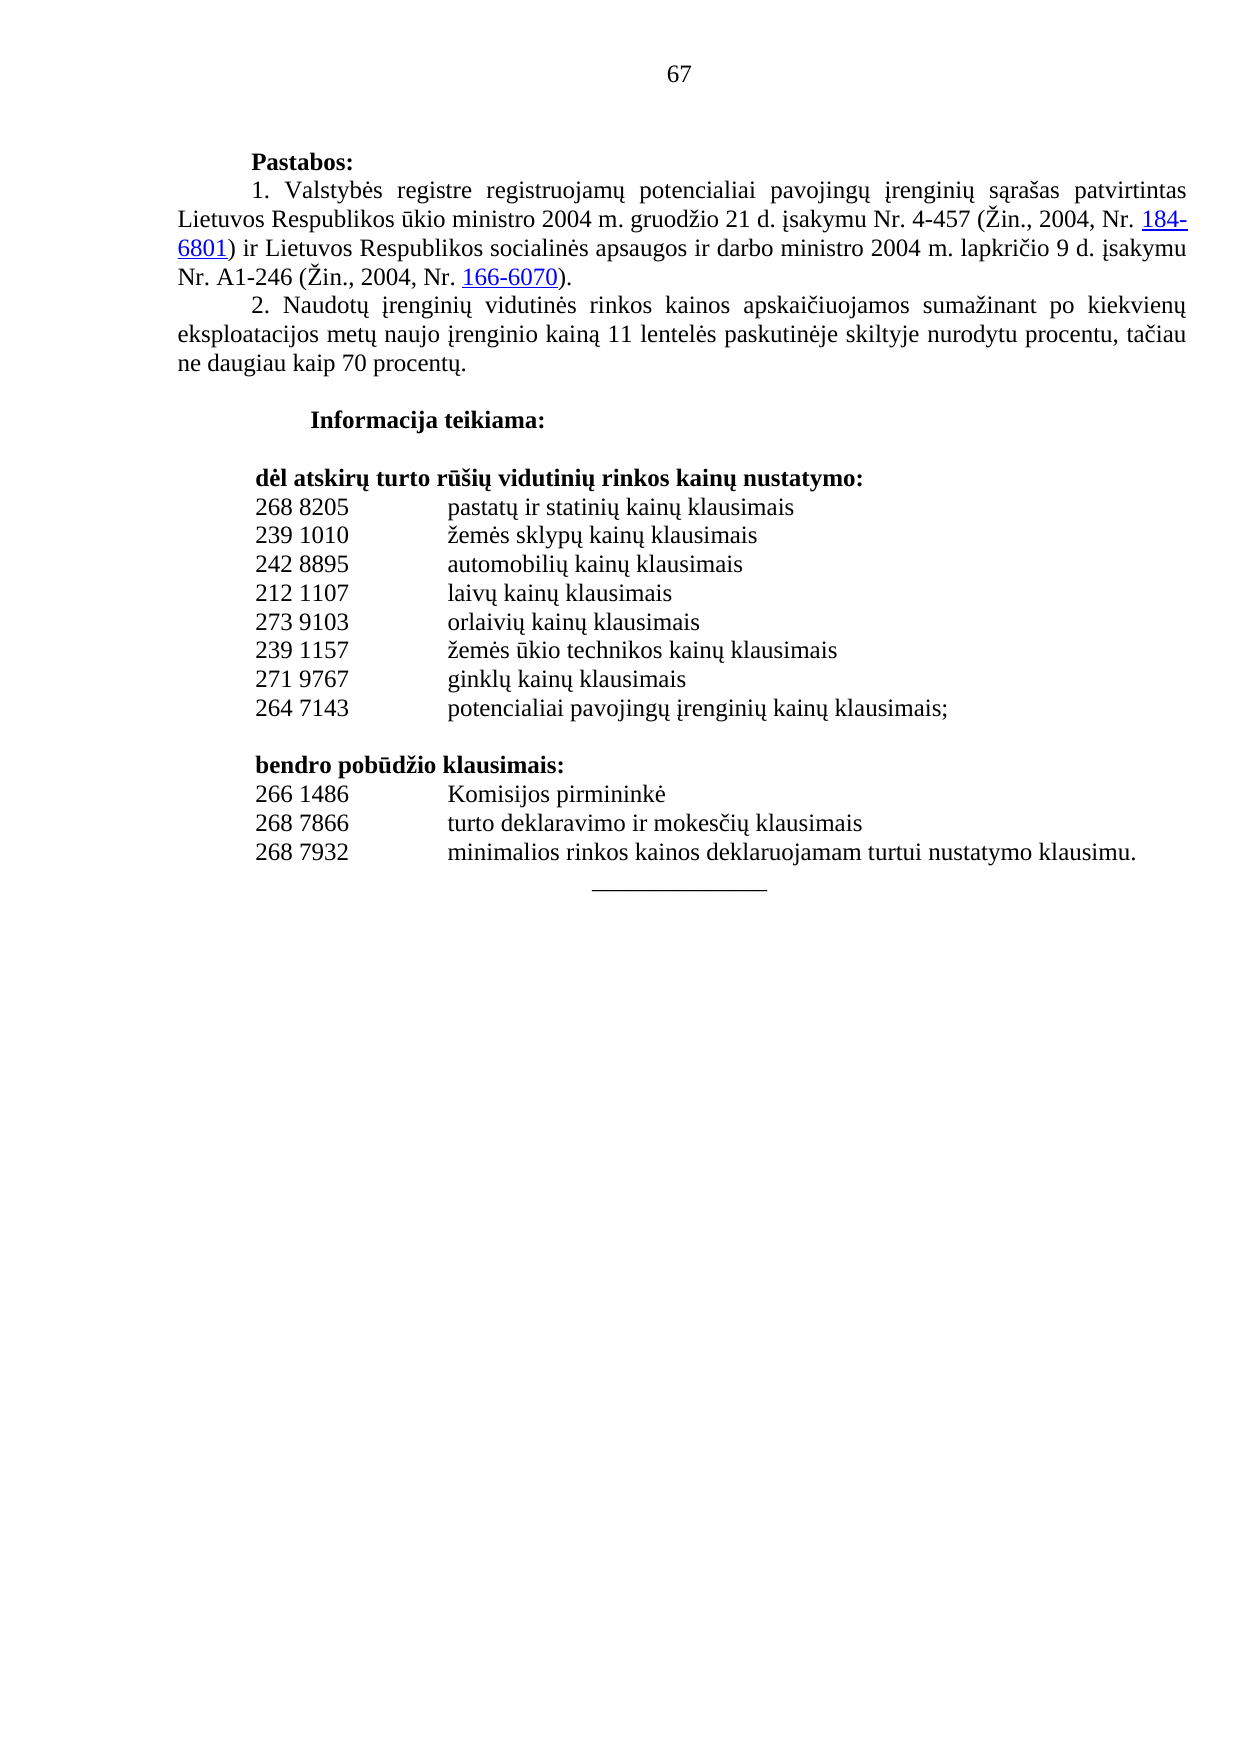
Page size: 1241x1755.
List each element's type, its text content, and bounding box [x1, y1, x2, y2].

text 268 7932 minimalios rinkos kainos deklaruojamam turtui nustatymo klausimu. [177, 837, 1181, 866]
text 212 1107 laivų kainų klausimais [177, 578, 1181, 607]
text 2. Naudotų įrenginių vidutinės rinkos kainos apskaičiuojamos sumažinant po kiekvienų eksploatacijos metų naujo įrenginio kainą 11 lentelės paskutinėje skiltyje nurodytu procentu, tačiau ne daugiau kaip 70 procentų. [177, 291, 1187, 377]
text 266 1486 Komisijos pirmininkė [177, 779, 1181, 808]
text 273 9103 orlaivių kainų klausimais [177, 607, 1181, 636]
text Informacija teikiama: [236, 406, 1122, 434]
text 242 8895 automobilių kainų klausimais [177, 549, 1181, 578]
text 268 7866 turto deklaravimo ir mokesčių klausimais [177, 808, 1181, 837]
text 264 7143 potencialiai pavojingų įrenginių kainų klausimais; [177, 693, 1181, 722]
text ______________ [177, 866, 1181, 894]
text 271 9767 ginklų kainų klausimais [177, 664, 1181, 693]
text 239 1157 žemės ūkio technikos kainų klausimais [177, 636, 1181, 664]
text Pastabos: [177, 147, 1181, 176]
text bendro pobūdžio klausimais: [177, 751, 1181, 779]
text dėl atskirų turto rūšių vidutinių rinkos kainų nustatymo: [177, 463, 1181, 492]
text 268 8205 pastatų ir statinių kainų klausimais [177, 492, 1181, 521]
text 239 1010 žemės sklypų kainų klausimais [177, 521, 1181, 549]
text 1. Valstybės registre registruojamų potencialiai pavojingų įrenginių sąrašas patvirtintas Lietuvos Respublikos ūkio ministro 2004 m. gruodžio 21 d. įsakymu Nr. 4-457 (Žin., 2004, Nr. 184-6801) ir Lietuvos Respublikos socialinės apsaugos ir darbo ministro 2004 m. lapkričio 9 d. įsakymu Nr. A1-246 (Žin., 2004, Nr. 166-6070). [177, 176, 1187, 291]
